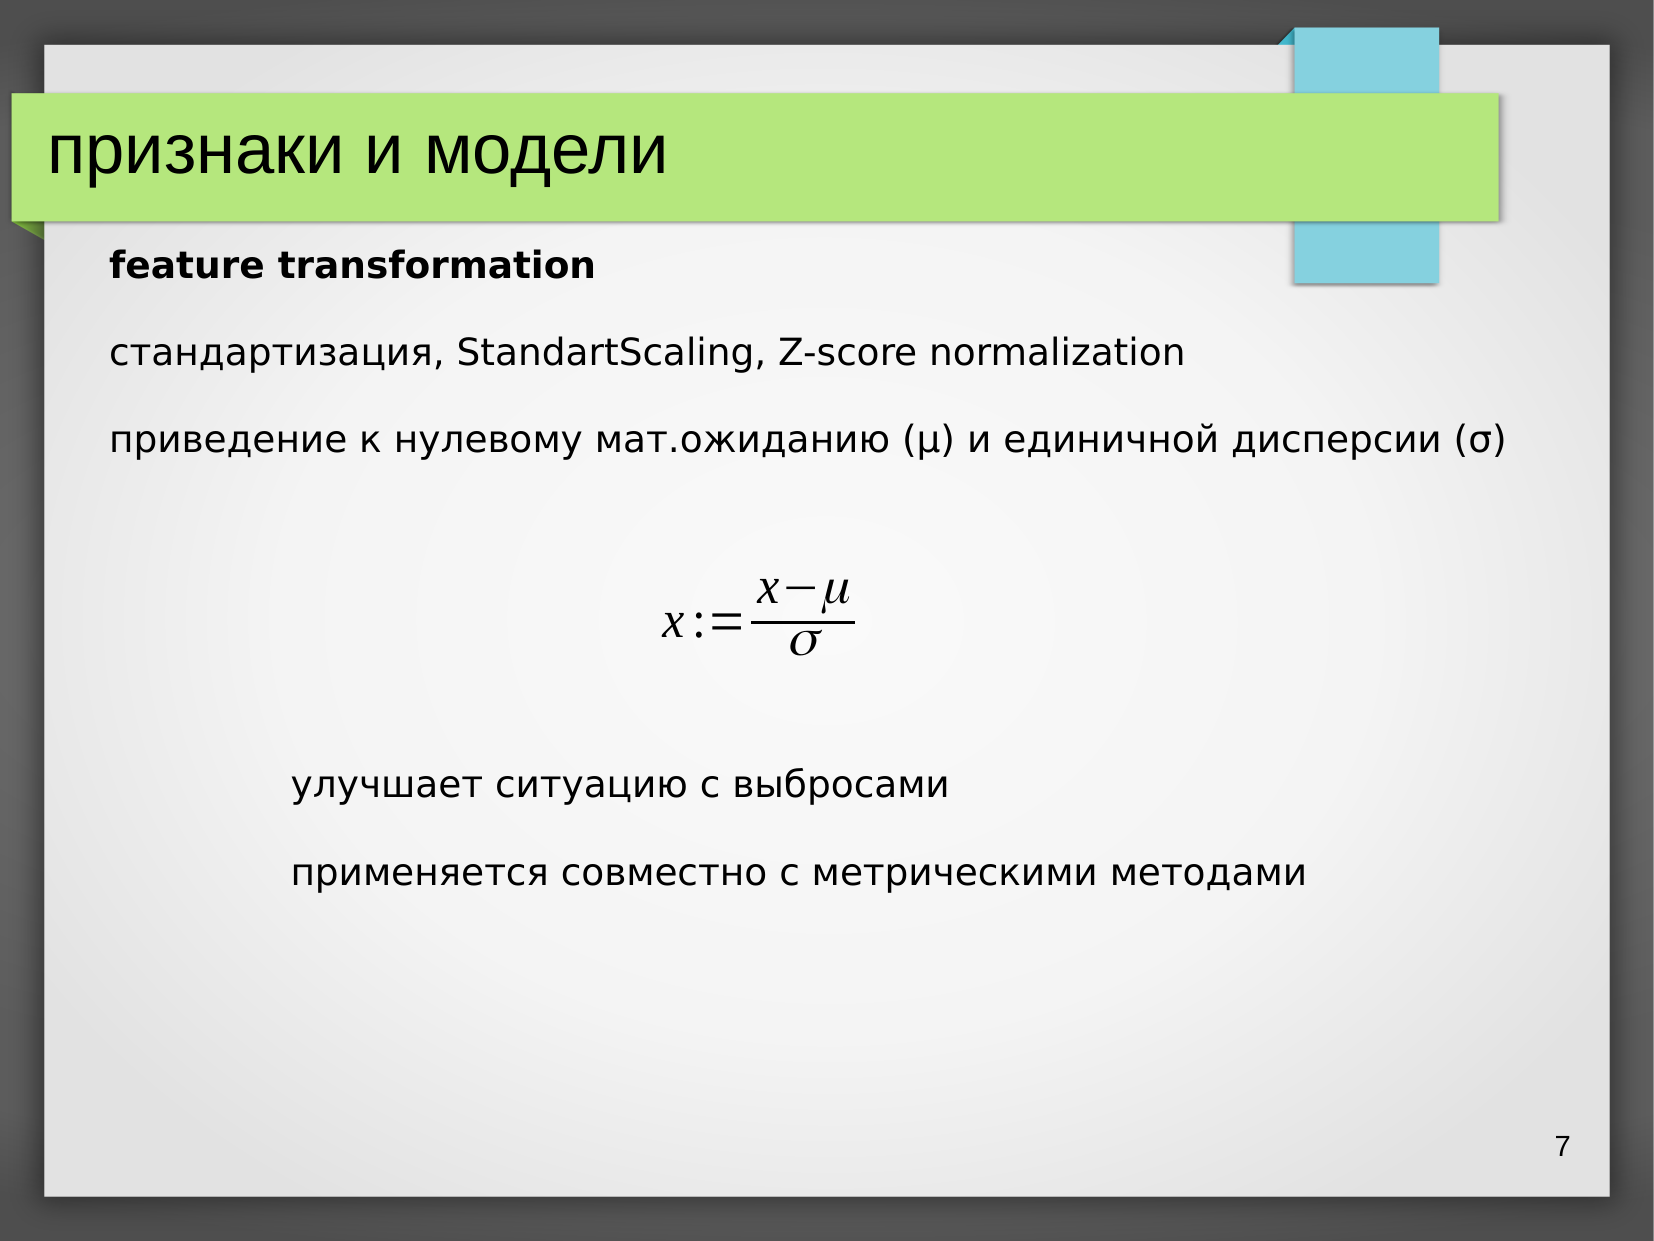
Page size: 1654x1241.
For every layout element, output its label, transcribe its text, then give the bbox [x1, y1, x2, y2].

picture [0, 0, 1654, 1241]
title признаки и модели [47, 113, 1465, 185]
text_box feature transformation стандартизация, StandartScaling, Z-score normalization приведение к нулевому мат.ожиданию (μ) и единичной дисперсии (σ) [94, 236, 1595, 473]
chart [653, 566, 863, 659]
text_box улучшает ситуацию с выбросами применяется совместно с метрическими методами [275, 755, 1323, 945]
